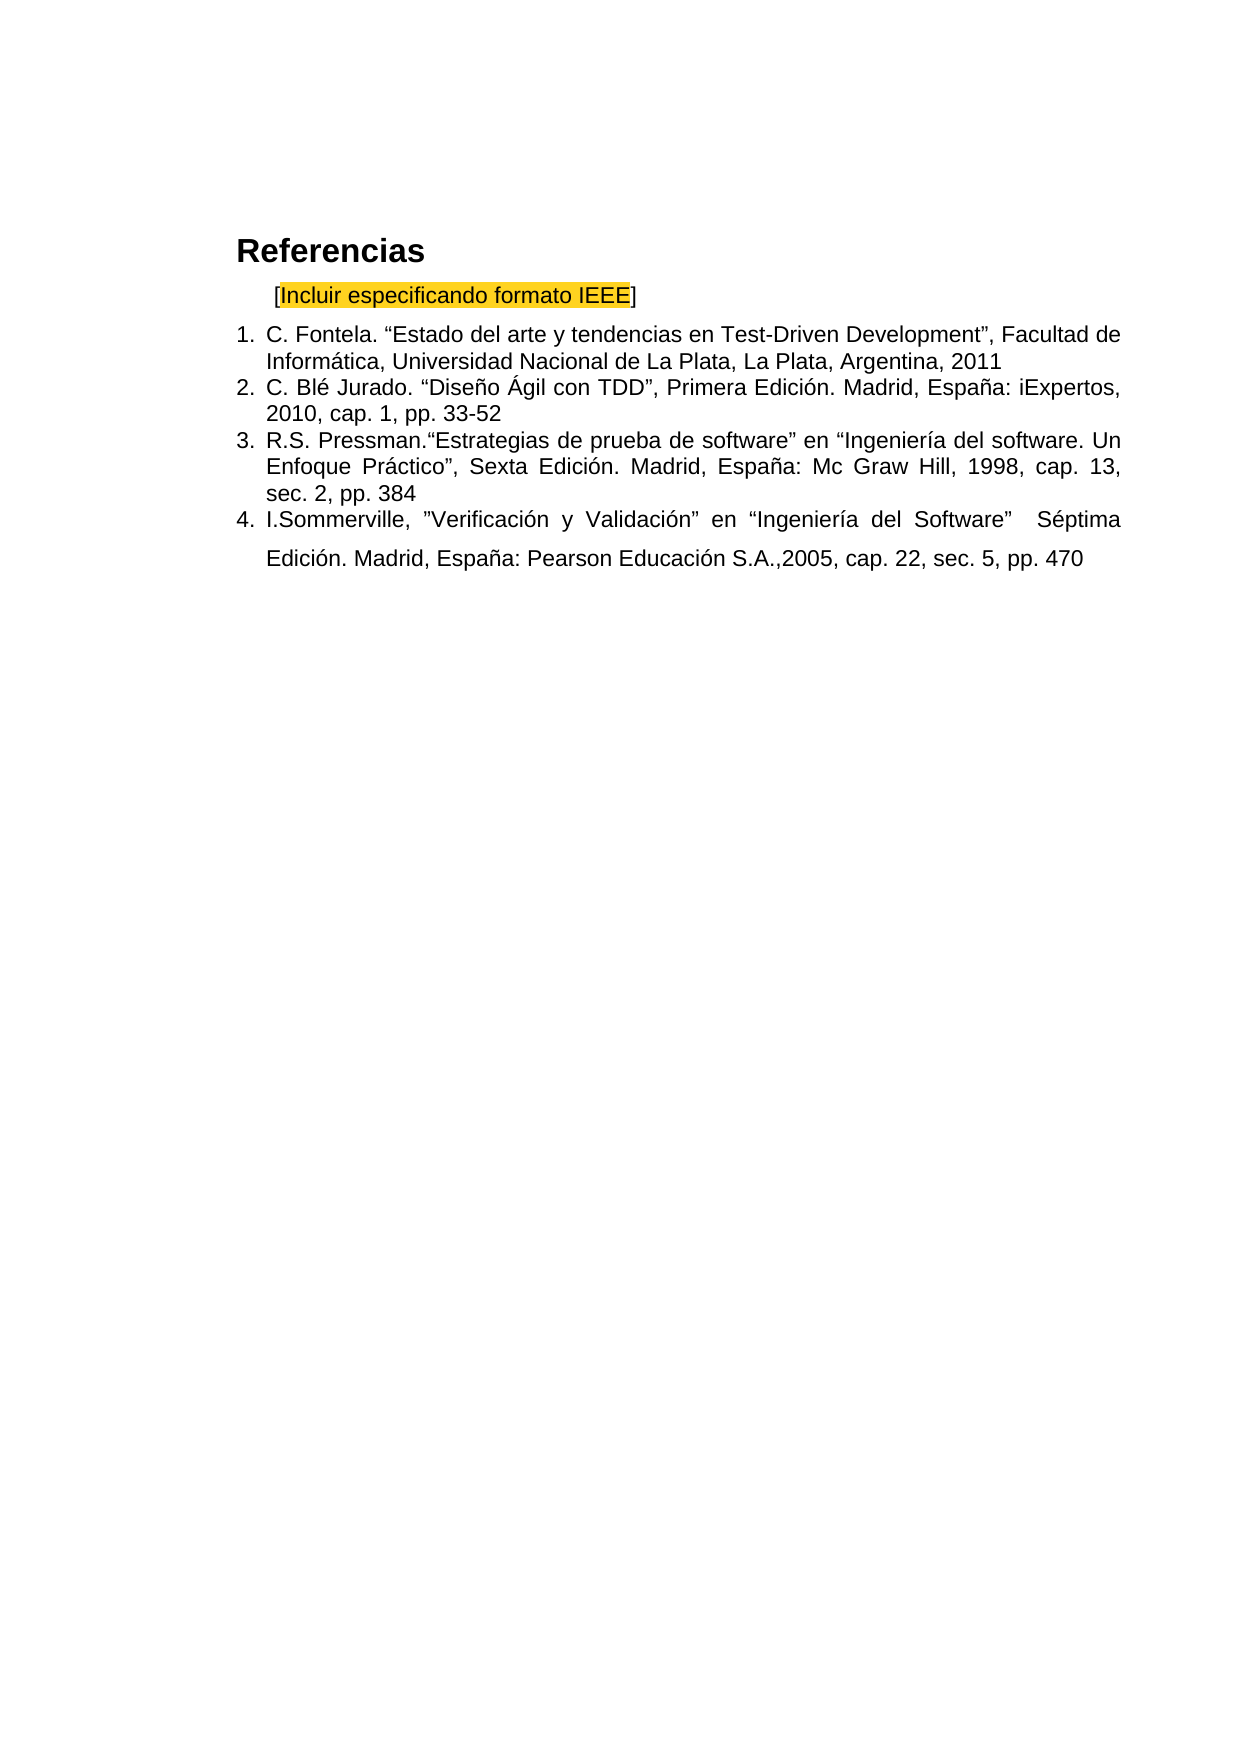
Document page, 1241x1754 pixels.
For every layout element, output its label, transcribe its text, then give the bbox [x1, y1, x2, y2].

list C. Fontela. “Estado del arte y tendencias en Test-Driven Development”, Facultad de Informática, Universidad Nacional de La Plata, La Plata, Argentina, 2011 [236, 321, 1122, 374]
text [Incluir especificando formato IEEE] [274, 282, 1122, 308]
list R.S. Pressman.“Estrategias de prueba de software” en “Ingeniería del software. Un Enfoque Práctico”, Sexta Edición. Madrid, España: Mc Graw Hill, 1998, cap. 13, sec. 2, pp. 384 [236, 427, 1122, 506]
subtitle Referencias [236, 231, 1122, 269]
list C. Blé Jurado. “Diseño Ágil con TDD”, Primera Edición. Madrid, España: iExpertos, 2010, cap. 1, pp. 33-52 [236, 374, 1122, 427]
list I.Sommerville, ”Verificación y Validación” en “Ingeniería del Software” Séptima Edición. Madrid, España: Pearson Educación S.A.,2005, cap. 22, sec. 5, pp. 470 [236, 506, 1122, 572]
